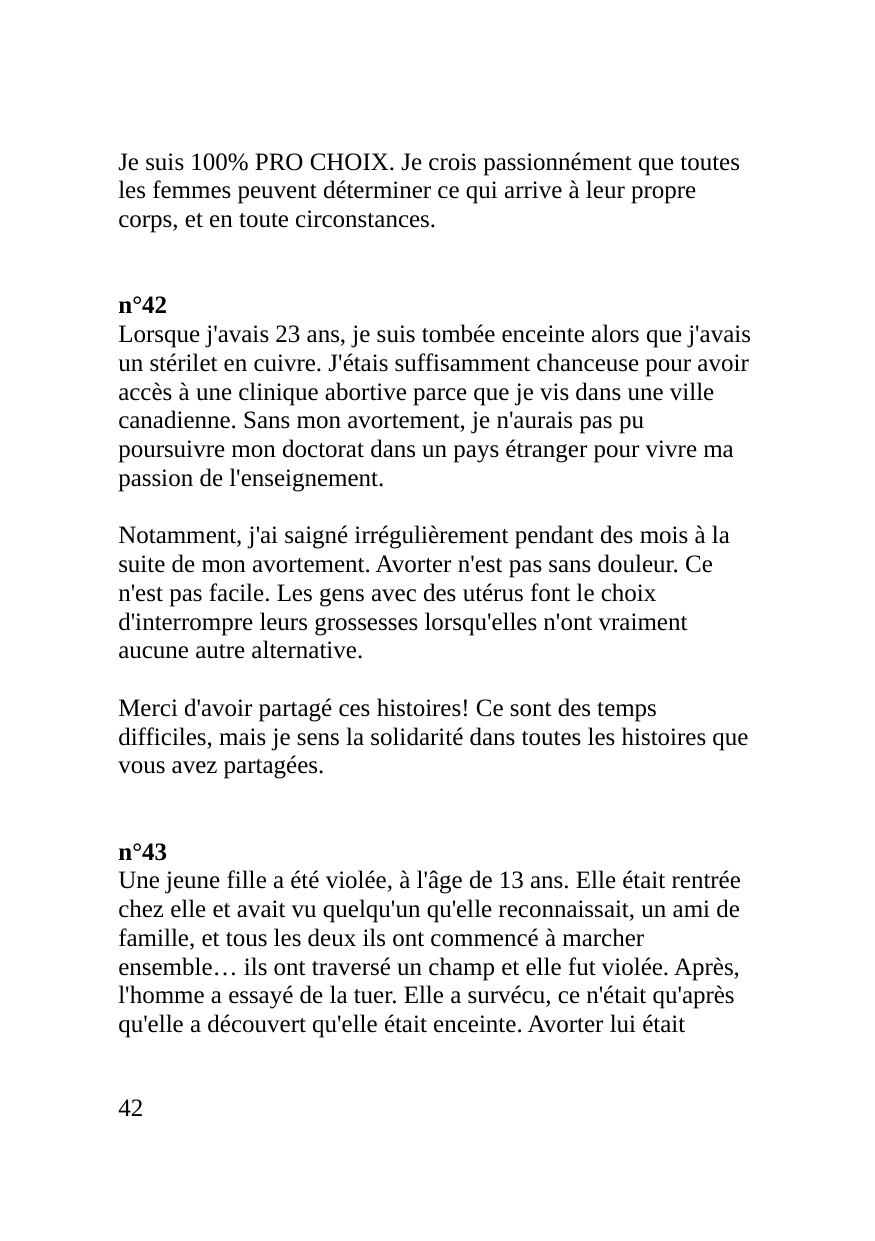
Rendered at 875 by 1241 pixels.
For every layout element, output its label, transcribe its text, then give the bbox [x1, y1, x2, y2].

text n°43 [118, 837, 756, 866]
text Notamment, j'ai saigné irrégulièrement pendant des mois à la suite de mon avortement. Avorter n'est pas sans douleur. Ce n'est pas facile. Les gens avec des utérus font le choix d'interrompre leurs grossesses lorsqu'elles n'ont vraiment aucune autre alternative. [118, 521, 756, 664]
text n°42 [118, 291, 756, 319]
text Lorsque j'avais 23 ans, je suis tombée enceinte alors que j'avais un stérilet en cuivre. J'étais suffisamment chanceuse pour avoir accès à une clinique abortive parce que je vis dans une ville canadienne. Sans mon avortement, je n'aurais pas pu poursuivre mon doctorat dans un pays étranger pour vivre ma passion de l'enseignement. [118, 319, 756, 492]
text Merci d'avoir partagé ces histoires! Ce sont des temps difficiles, mais je sens la solidarité dans toutes les histoires que vous avez partagées. [118, 693, 756, 779]
text Je suis 100% PRO CHOIX. Je crois passionnément que toutes les femmes peuvent déterminer ce qui arrive à leur propre corps, et en toute circonstances. [118, 147, 756, 233]
text Une jeune fille a été violée, à l'âge de 13 ans. Elle était rentrée chez elle et avait vu quelqu'un qu'elle reconnaissait, un ami de famille, et tous les deux ils ont commencé à marcher ensemble… ils ont traversé un champ et elle fut violée. Après, l'homme a essayé de la tuer. Elle a survécu, ce n'était qu'après qu'elle a découvert qu'elle était enceinte. Avorter lui était [118, 866, 756, 1038]
